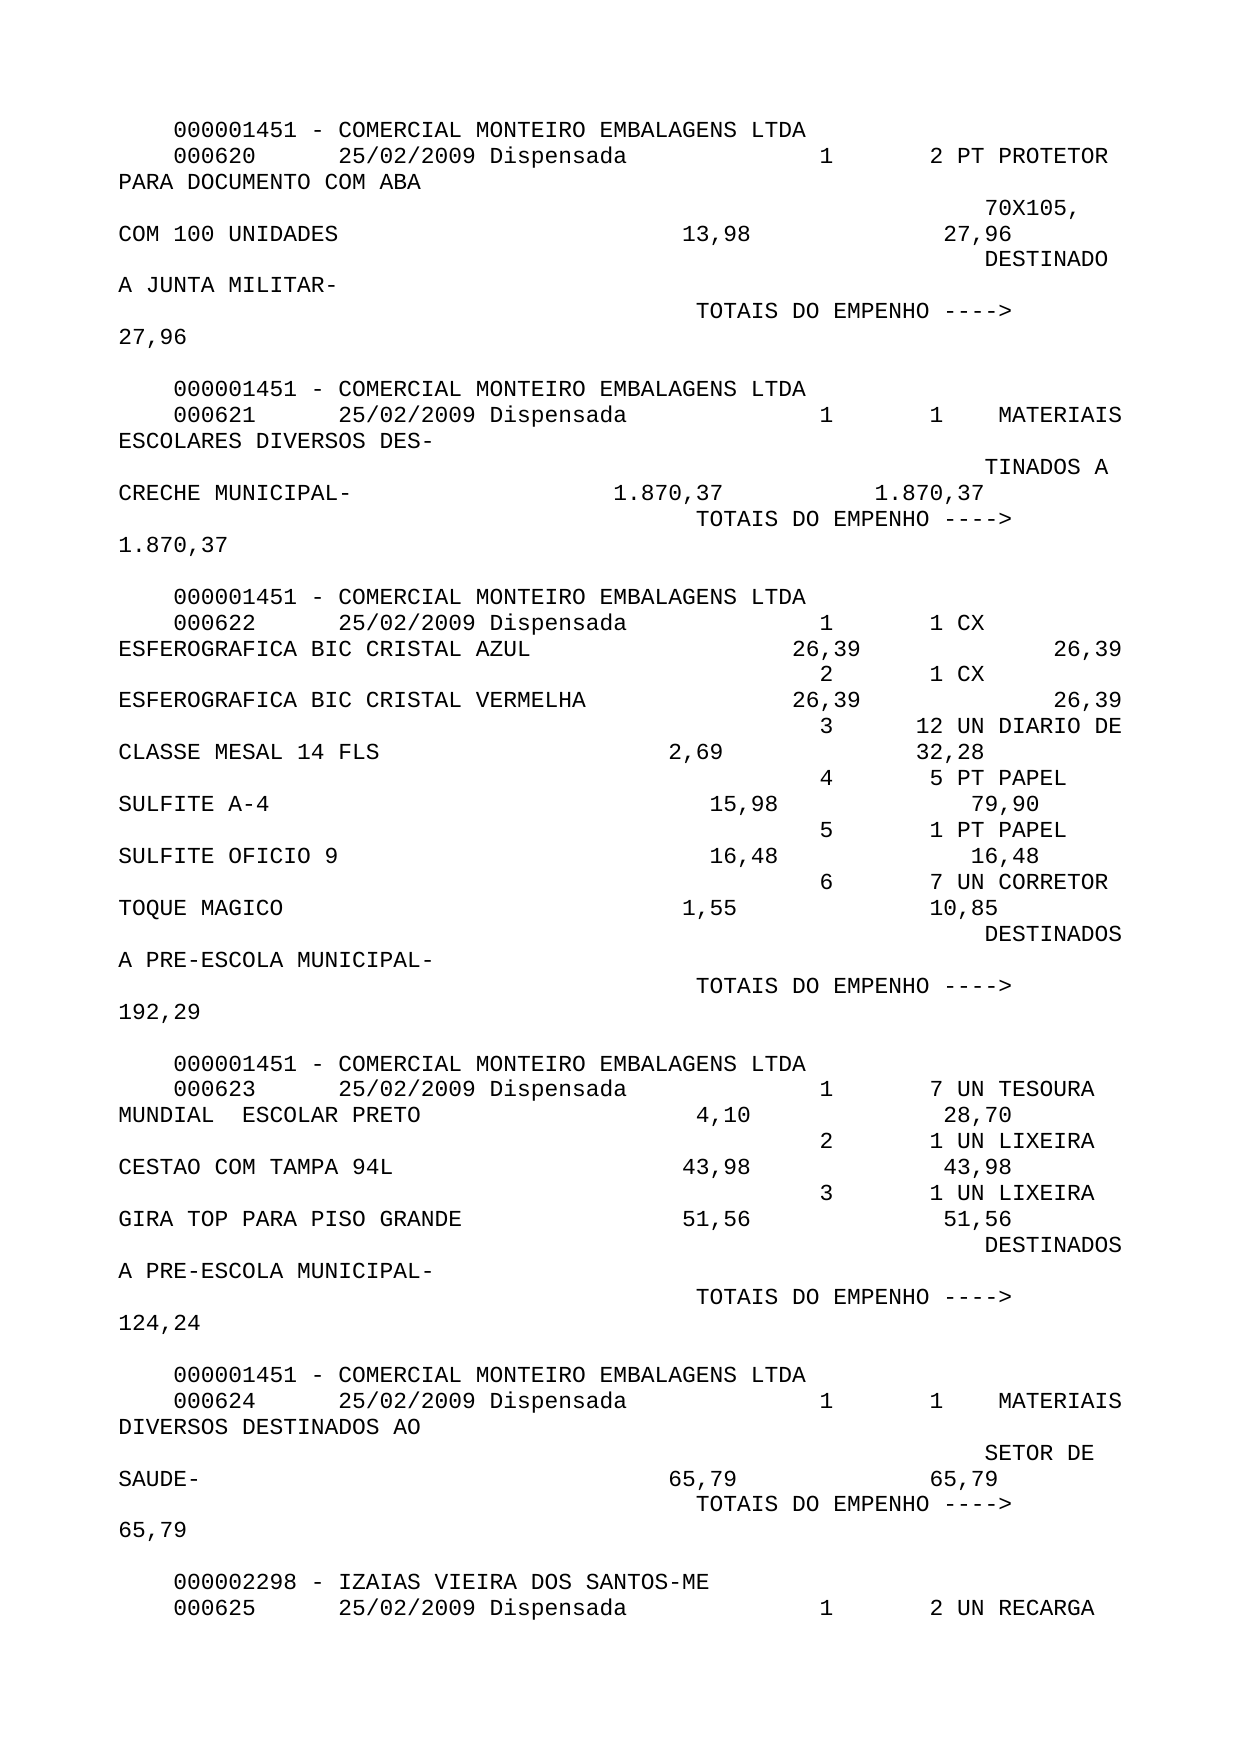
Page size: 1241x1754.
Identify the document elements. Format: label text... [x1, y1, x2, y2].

text 000620 25/02/2009 Dispensada 1 2 PT PROTETOR PARA DOCUMENTO COM ABA [118, 144, 1122, 196]
text SETOR DE SAUDE- 65,79 65,79 [118, 1441, 1122, 1493]
text 000001451 - COMERCIAL MONTEIRO EMBALAGENS LTDA [118, 585, 1122, 611]
text TOTAIS DO EMPENHO ----> 65,79 [118, 1493, 1122, 1545]
text TOTAIS DO EMPENHO ----> 1.870,37 [118, 507, 1122, 559]
text 000002298 - IZAIAS VIEIRA DOS SANTOS-ME [118, 1571, 1122, 1597]
text 000625 25/02/2009 Dispensada 1 2 UN RECARGA [118, 1597, 1122, 1622]
text 000621 25/02/2009 Dispensada 1 1 MATERIAIS ESCOLARES DIVERSOS DES- [118, 403, 1122, 455]
text 000622 25/02/2009 Dispensada 1 1 CX ESFEROGRAFICA BIC CRISTAL AZUL 26,39 26,39 [118, 611, 1122, 663]
text 000624 25/02/2009 Dispensada 1 1 MATERIAIS DIVERSOS DESTINADOS AO [118, 1389, 1122, 1441]
text TOTAIS DO EMPENHO ----> 124,24 [118, 1285, 1122, 1337]
text 000623 25/02/2009 Dispensada 1 7 UN TESOURA MUNDIAL ESCOLAR PRETO 4,10 28,70 [118, 1078, 1122, 1130]
text DESTINADO A JUNTA MILITAR- [118, 248, 1122, 300]
text 2 1 UN LIXEIRA CESTAO COM TAMPA 94L 43,98 43,98 [118, 1130, 1122, 1182]
text 000001451 - COMERCIAL MONTEIRO EMBALAGENS LTDA [118, 118, 1122, 144]
text TOTAIS DO EMPENHO ----> 192,29 [118, 974, 1122, 1026]
text 6 7 UN CORRETOR TOQUE MAGICO 1,55 10,85 [118, 870, 1122, 922]
text 4 5 PT PAPEL SULFITE A-4 15,98 79,90 [118, 767, 1122, 818]
text 5 1 PT PAPEL SULFITE OFICIO 9 16,48 16,48 [118, 818, 1122, 870]
text 3 12 UN DIARIO DE CLASSE MESAL 14 FLS 2,69 32,28 [118, 715, 1122, 767]
text 000001451 - COMERCIAL MONTEIRO EMBALAGENS LTDA [118, 1052, 1122, 1078]
text 3 1 UN LIXEIRA GIRA TOP PARA PISO GRANDE 51,56 51,56 [118, 1182, 1122, 1233]
text TOTAIS DO EMPENHO ----> 27,96 [118, 300, 1122, 352]
text 70X105, COM 100 UNIDADES 13,98 27,96 [118, 196, 1122, 248]
text DESTINADOS A PRE-ESCOLA MUNICIPAL- [118, 922, 1122, 974]
text TINADOS A CRECHE MUNICIPAL- 1.870,37 1.870,37 [118, 455, 1122, 507]
text DESTINADOS A PRE-ESCOLA MUNICIPAL- [118, 1233, 1122, 1285]
text 000001451 - COMERCIAL MONTEIRO EMBALAGENS LTDA [118, 1363, 1122, 1389]
text 2 1 CX ESFEROGRAFICA BIC CRISTAL VERMELHA 26,39 26,39 [118, 663, 1122, 715]
text 000001451 - COMERCIAL MONTEIRO EMBALAGENS LTDA [118, 377, 1122, 403]
